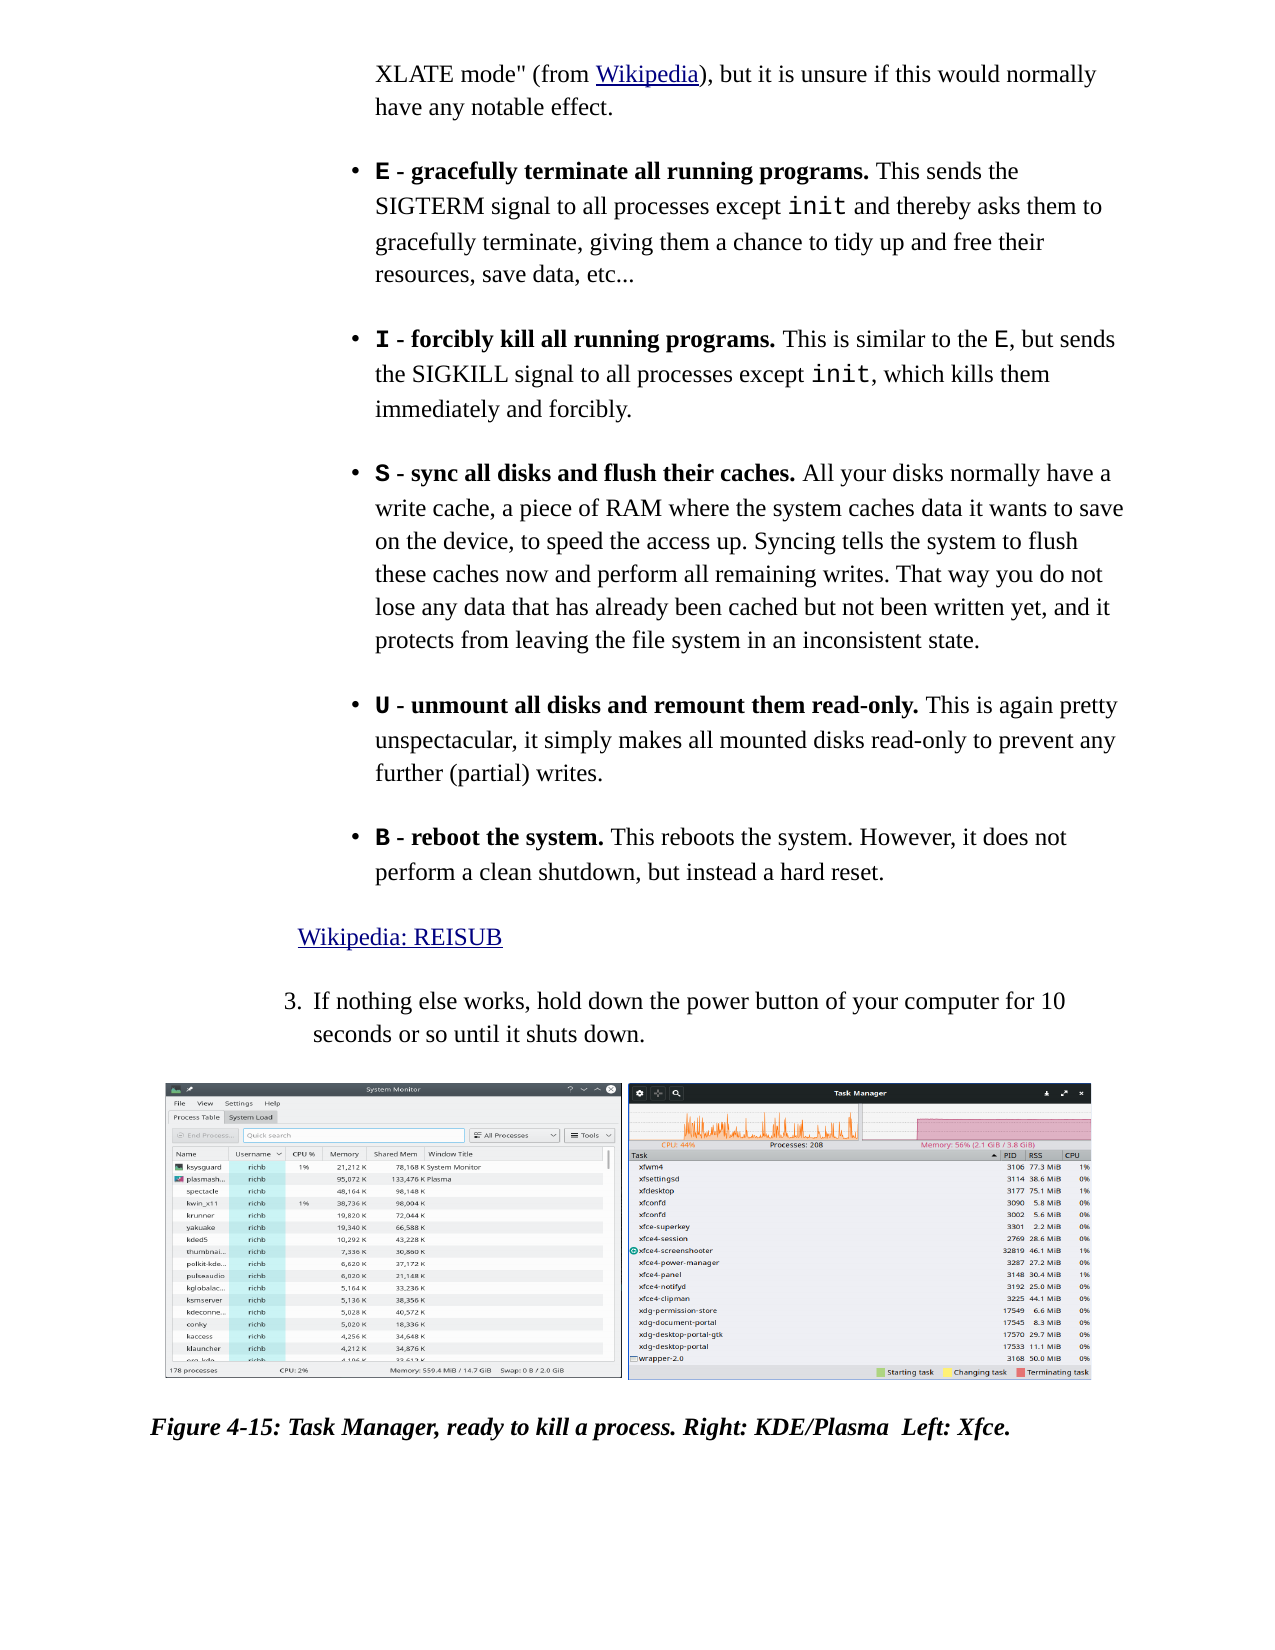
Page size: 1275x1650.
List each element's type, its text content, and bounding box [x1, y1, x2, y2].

list U - unmount all disks and remount them read-only. This is again pretty unspectacular, it simply makes all mounted disks read-only to prevent any further (partial) writes. [351, 690, 1125, 787]
list I - forcibly kill all running programs. This is similar to the E, but sends the SIGKILL signal to all processes except init, which kills them immediately and forcibly. [351, 324, 1125, 423]
text Figure 4-15: Task Manager, ready to kill a process. Right: KDE/Plasma Left: Xfce. [150, 1412, 1125, 1440]
list S - sync all disks and flush their caches. All your disks normally have a write cache, a piece of RAM where the system caches data it wants to save on the device, to speed the access up. Syncing tells the system to flush these caches now and perform all remaining writes. That way you do not lose any data that has already been cached but not been written yet, and it protects from leaving the file system in an inconsistent state. [351, 458, 1125, 654]
list XLATE mode" (from Wikipedia), but it is unsure if this would normally have any notable effect. [351, 59, 1125, 121]
picture [628, 1083, 1092, 1380]
list B - reboot the system. This reboots the system. However, it does not perform a clean shutdown, but instead a hard reset. [351, 822, 1125, 886]
picture [165, 1083, 622, 1378]
list If nothing else works, hold down the power button of your computer for 10 seconds or so until it shuts down. [283, 986, 1109, 1048]
list Wikipedia: REISUB [268, 922, 1125, 950]
list E - gracefully terminate all running programs. This sends the SIGTERM signal to all processes except init and thereby asks them to gracefully terminate, giving them a chance to tidy up and free their resources, save data, etc... [351, 156, 1125, 288]
